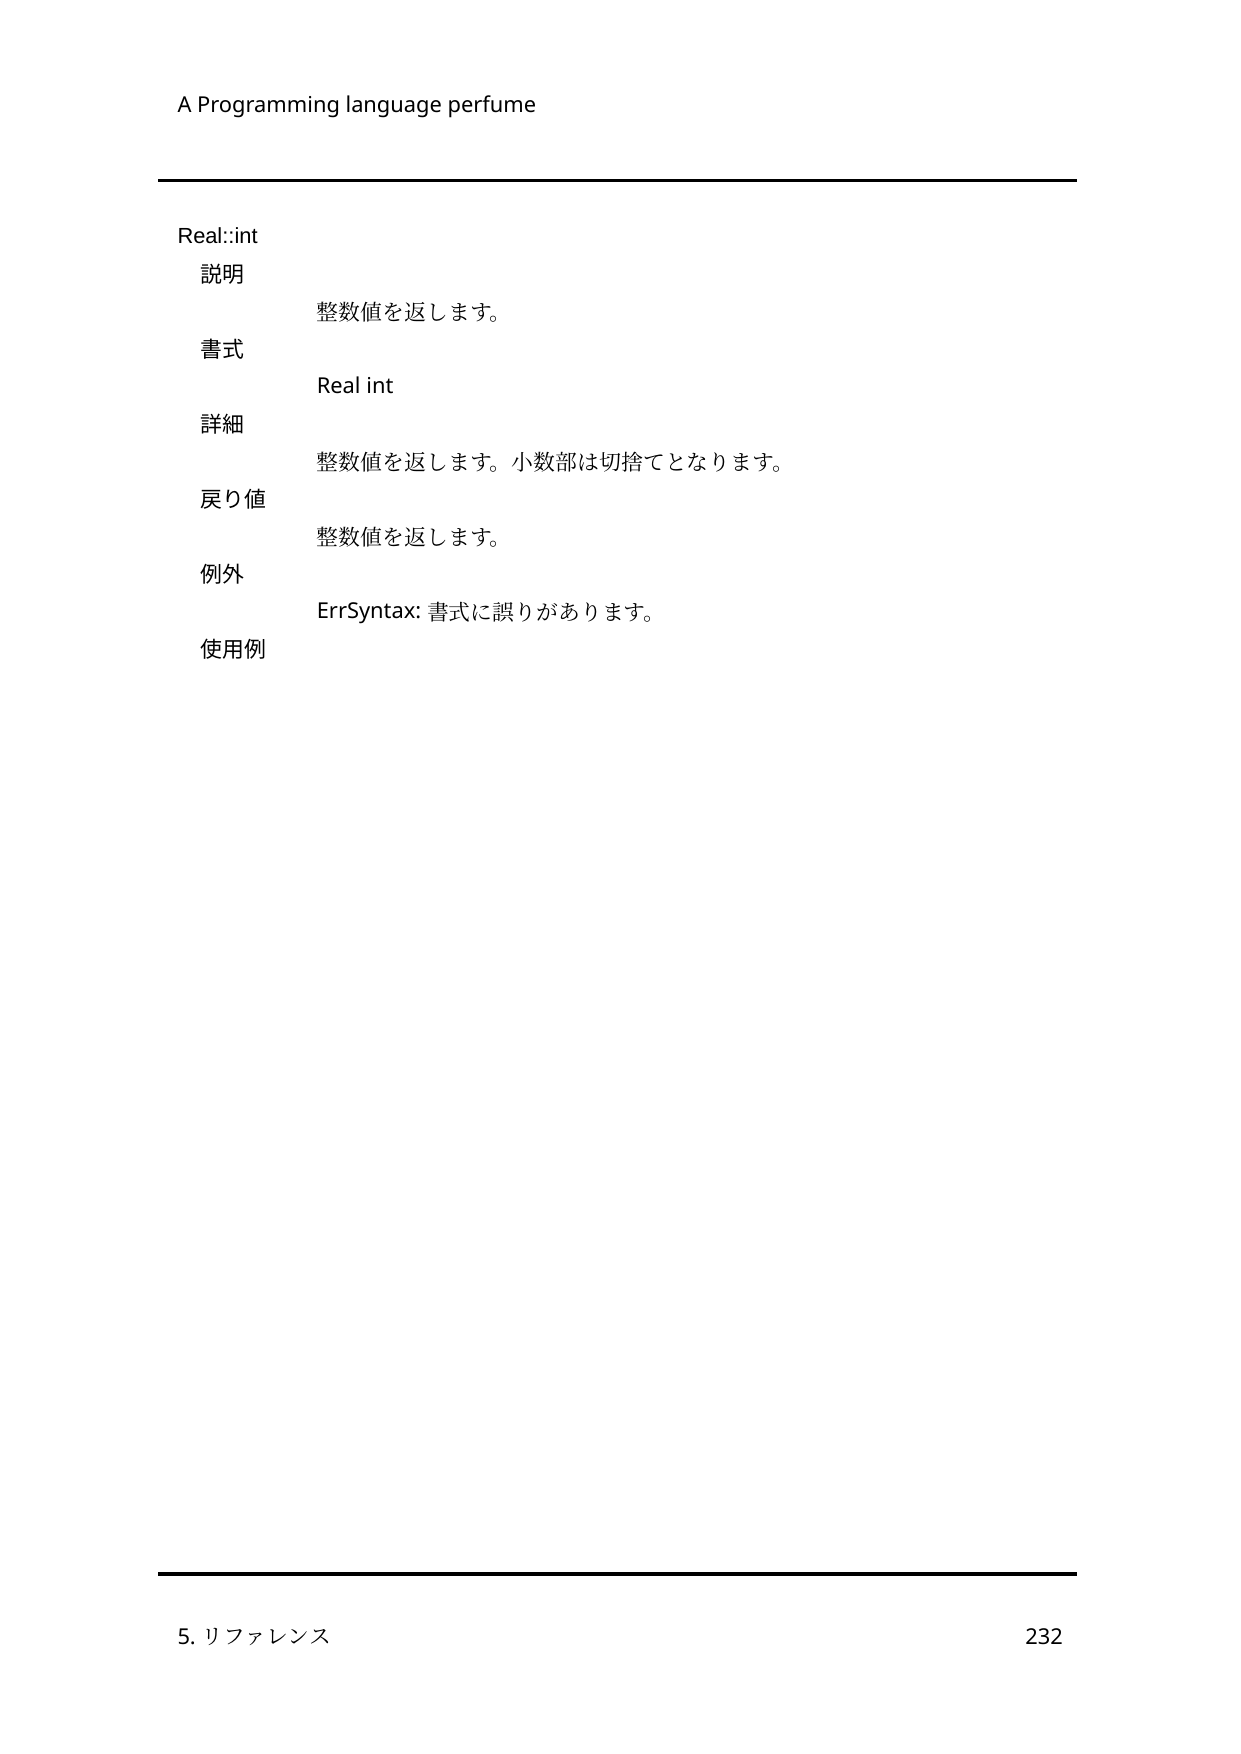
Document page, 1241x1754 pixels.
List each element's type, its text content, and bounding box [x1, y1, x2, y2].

table_cell 書式 [200, 329, 317, 404]
table_cell 使用例 [200, 629, 317, 704]
table_cell [317, 629, 1063, 704]
table_cell Real int [317, 329, 1063, 404]
table_cell 例外 [200, 554, 317, 629]
table_header 整数値を返します。 [317, 254, 1063, 329]
table_cell 整数値を返します。小数部は切捨てとなります。 [317, 404, 1063, 479]
table_cell 整数値を返します。 [317, 479, 1063, 554]
table_cell ErrSyntax: 書式に誤りがあります。 [317, 554, 1063, 629]
subtitle Real::int [177, 217, 1063, 254]
table_header 説明 [200, 254, 317, 329]
table_cell 詳細 [200, 404, 317, 479]
table_cell 戻り値 [200, 479, 317, 554]
